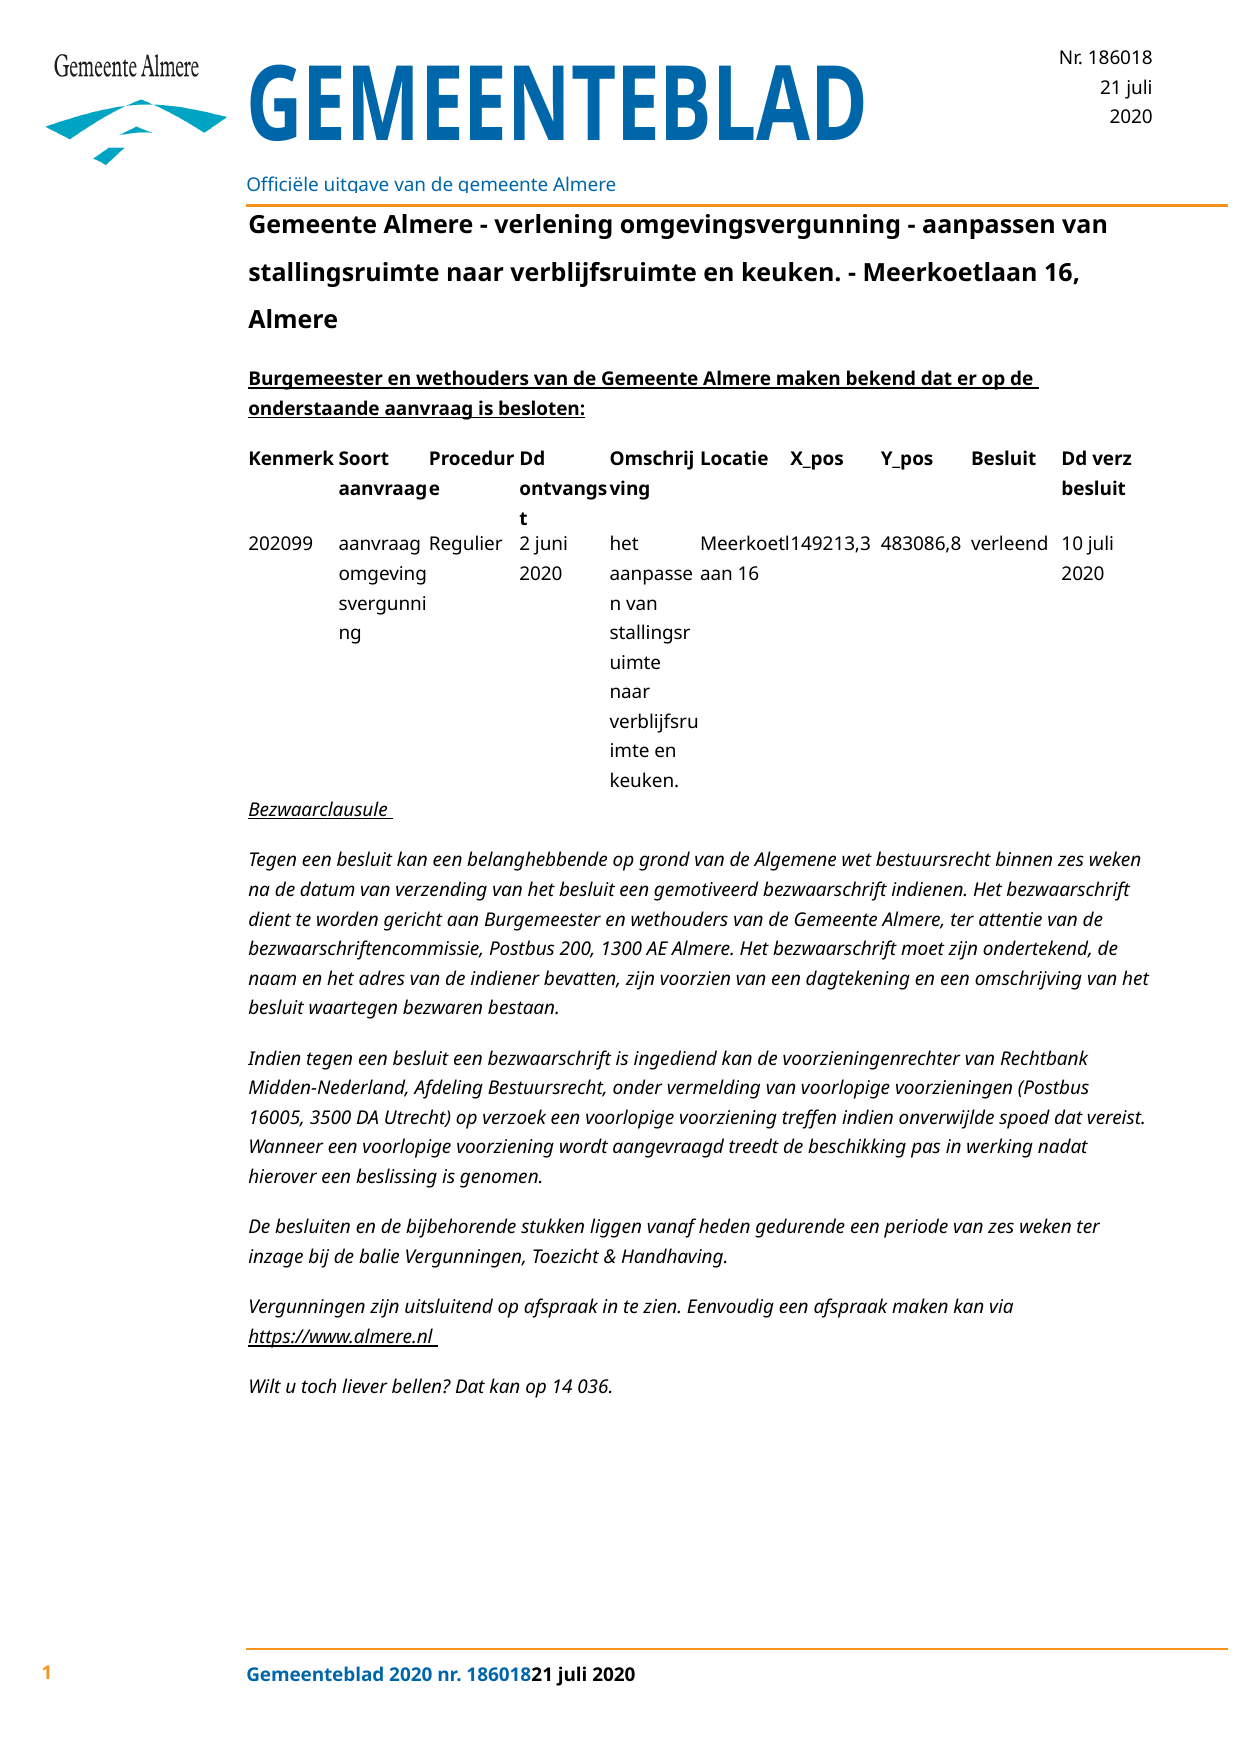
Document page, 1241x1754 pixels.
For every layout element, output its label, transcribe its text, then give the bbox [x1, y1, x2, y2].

text Gemeente Almere - verlening omgevingsvergunning - aanpassen van stallingsruimte naar verblijfsruimte en keuken. - Meerkoetlaan 16, Almere [248, 207, 1152, 336]
table_header Locatie [700, 446, 790, 531]
table_header Procedure [429, 446, 519, 531]
table_header X_pos [790, 446, 881, 531]
text Vergunningen zijn uitsluitend op afspraak in te zien. Eenvoudig een afspraak maken kan via https://www.almere.nl [248, 1294, 1152, 1349]
text Wilt u toch liever bellen? Dat kan op 14 036. [248, 1374, 1152, 1399]
text Tegen een besluit kan een belanghebbende op grond van de Algemene wet bestuursrecht binnen zes weken na de datum van verzending van het besluit een gemotiveerd bezwaarschrift indienen. Het bezwaarschrift dient te worden gericht aan Burgemeester en wethouders van de Gemeente Almere, ter attentie van de bezwaarschriftencommissie, Postbus 200, 1300 AE Almere. Het bezwaarschrift moet zijn ondertekend, de naam en het adres van de indiener bevatten, zijn voorzien van een dagtekening en een omschrijving van het besluit waartegen bezwaren bestaan. [248, 847, 1152, 1020]
text Bezwaarclausule [248, 796, 1152, 822]
picture [41, 47, 231, 172]
text Indien tegen een besluit een bezwaarschrift is ingediend kan de voorzieningenrechter van Rechtbank Midden-Nederland, Afdeling Bestuursrecht, onder vermelding van voorlopige voorzieningen (Postbus 16005, 3500 DA Utrecht) op verzoek een voorlopige voorziening treffen indien onverwijlde spoed dat vereist. Wanneer een voorlopige voorziening wordt aangevraagd treedt de beschikking pas in werking nadat hierover een beslissing is genomen. [248, 1045, 1152, 1189]
table_header Soort aanvraag [338, 446, 429, 531]
table_header Y_pos [881, 446, 971, 531]
table_cell 2 juni 2020 [519, 531, 609, 793]
table_cell verleend [971, 531, 1061, 793]
table_cell Regulier [429, 531, 519, 793]
table_cell 149213,3 [790, 531, 881, 793]
table_cell 202099 [248, 531, 338, 793]
table_cell 483086,8 [881, 531, 971, 793]
table_header Besluit [971, 446, 1061, 531]
table_header Omschrijving [609, 446, 700, 531]
table_cell Meerkoetlaan 16 [700, 531, 790, 793]
table_header Dd verz besluit [1061, 446, 1152, 531]
text De besluiten en de bijbehorende stukken liggen vanaf heden gedurende een periode van zes weken ter inzage bij de balie Vergunningen, Toezicht & Handhaving. [248, 1214, 1152, 1269]
table_cell aanvraag omgevingsvergunning [338, 531, 429, 793]
table_header Dd ontvangst [519, 446, 609, 531]
text Burgemeester en wethouders van de Gemeente Almere maken bekend dat er op de onderstaande aanvraag is besloten: [248, 366, 1152, 421]
table_header Kenmerk [248, 446, 338, 531]
table_cell het aanpassen van stallingsruimte naar verblijfsruimte en keuken. [609, 531, 700, 793]
table_cell 10 juli 2020 [1061, 531, 1152, 793]
